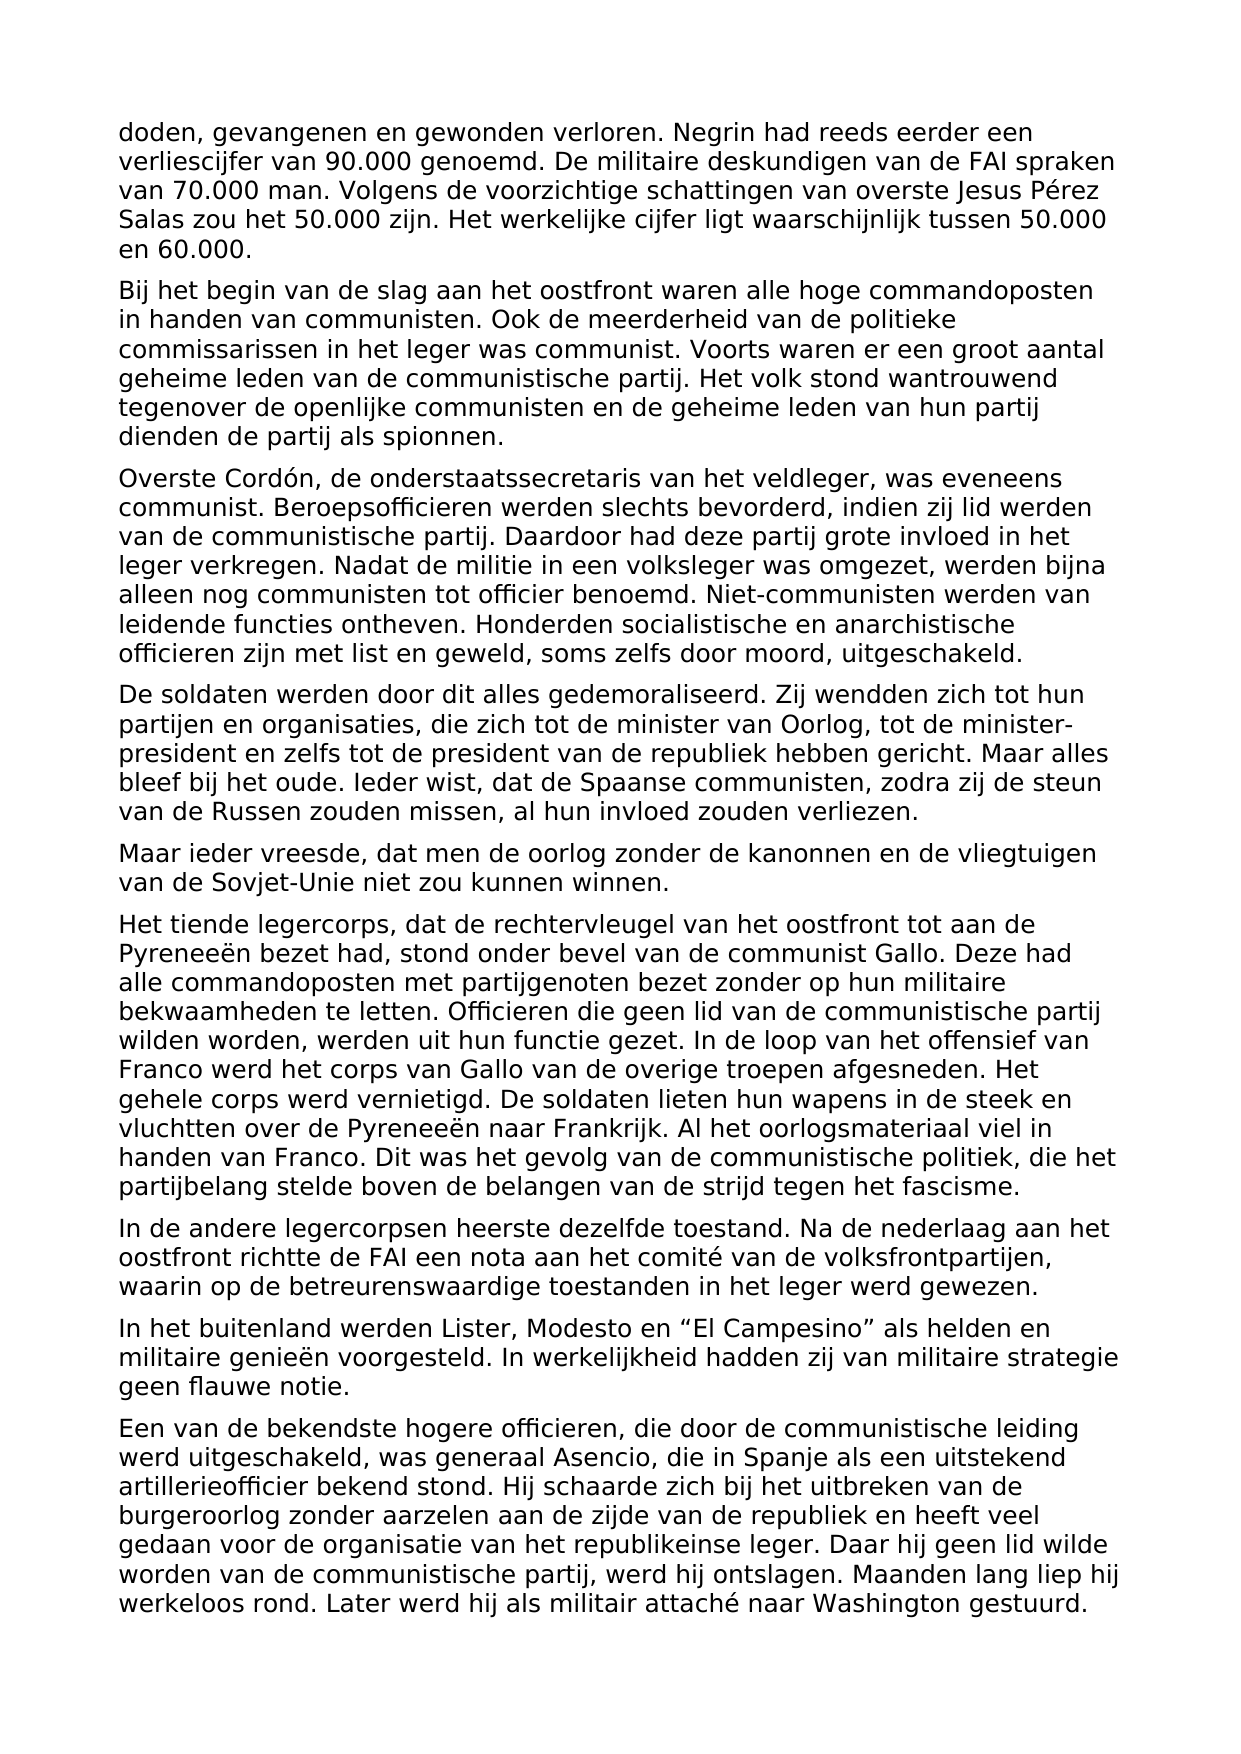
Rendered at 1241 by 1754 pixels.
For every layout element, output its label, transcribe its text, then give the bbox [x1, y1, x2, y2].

text Een van de bekendste hogere officieren, die door de communistische leiding werd uitgeschakeld, was generaal Asencio, die in Spanje als een uitstekend artillerieofficier bekend stond. Hij schaarde zich bij het uitbreken van de burgeroorlog zonder aarzelen aan de zijde van de republiek en heeft veel gedaan voor de organisatie van het republikeinse leger. Daar hij geen lid wilde worden van de communistische partij, werd hij ontslagen. Maanden lang liep hij werkeloos rond. Later werd hij als militair attaché naar Washington gestuurd. [118, 1414, 1122, 1618]
text Het tiende legercorps, dat de rechtervleugel van het oostfront tot aan de Pyreneeën bezet had, stond onder bevel van de communist Gallo. Deze had alle commandoposten met partijgenoten bezet zonder op hun militaire bekwaamheden te letten. Officieren die geen lid van de communistische partij wilden worden, werden uit hun functie gezet. In de loop van het offensief van Franco werd het corps van Gallo van de overige troepen afgesneden. Het gehele corps werd vernietigd. De soldaten lieten hun wapens in de steek en vluchtten over de Pyreneeën naar Frankrijk. Al het oorlogsmateriaal viel in handen van Franco. Dit was het gevolg van de communistische politiek, die het partijbelang stelde boven de belangen van de strijd tegen het fascisme. [118, 910, 1122, 1201]
text Overste Cordón, de onderstaatssecretaris van het veldleger, was eveneens communist. Beroepsofficieren werden slechts bevorderd, indien zij lid werden van de communistische partij. Daardoor had deze partij grote invloed in het leger verkregen. Nadat de militie in een volksleger was omgezet, werden bijna alleen nog communisten tot officier benoemd. Niet-communisten werden van leidende functies ontheven. Honderden socialistische en anarchistische officieren zijn met list en geweld, soms zelfs door moord, uitgeschakeld. [118, 464, 1122, 668]
text Bij het begin van de slag aan het oostfront waren alle hoge commandoposten in handen van communisten. Ook de meerderheid van de politieke commissarissen in het leger was communist. Voorts waren er een groot aantal geheime leden van de communistische partij. Het volk stond wantrouwend tegenover de openlijke communisten en de geheime leden van hun partij dienden de partij als spionnen. [118, 276, 1122, 451]
text Maar ieder vreesde, dat men de oorlog zonder de kanonnen en de vliegtuigen van de Sovjet-Unie niet zou kunnen winnen. [118, 839, 1122, 897]
text In de andere legercorpsen heerste dezelfde toestand. Na de nederlaag aan het oostfront richtte de FAI een nota aan het comité van de volksfrontpartijen, waarin op de betreurenswaardige toestanden in het leger werd gewezen. [118, 1214, 1122, 1301]
text De soldaten werden door dit alles gedemoraliseerd. Zij wendden zich tot hun partijen en organisaties, die zich tot de minister van Oorlog, tot de minister-president en zelfs tot de president van de republiek hebben gericht. Maar alles bleef bij het oude. Ieder wist, dat de Spaanse communisten, zodra zij de steun van de Russen zouden missen, al hun invloed zouden verliezen. [118, 681, 1122, 826]
text In het buitenland werden Lister, Modesto en “El Campesino” als helden en militaire genieën voorgesteld. In werkelijkheid hadden zij van militaire strategie geen flauwe notie. [118, 1314, 1122, 1401]
text doden, gevangenen en gewonden verloren. Negrin had reeds eerder een verliescijfer van 90.000 genoemd. De militaire deskundigen van de FAI spraken van 70.000 man. Volgens de voorzichtige schattingen van overste Jesus Pérez Salas zou het 50.000 zijn. Het werkelijke cijfer ligt waarschijnlijk tussen 50.000 en 60.000. [118, 118, 1122, 264]
